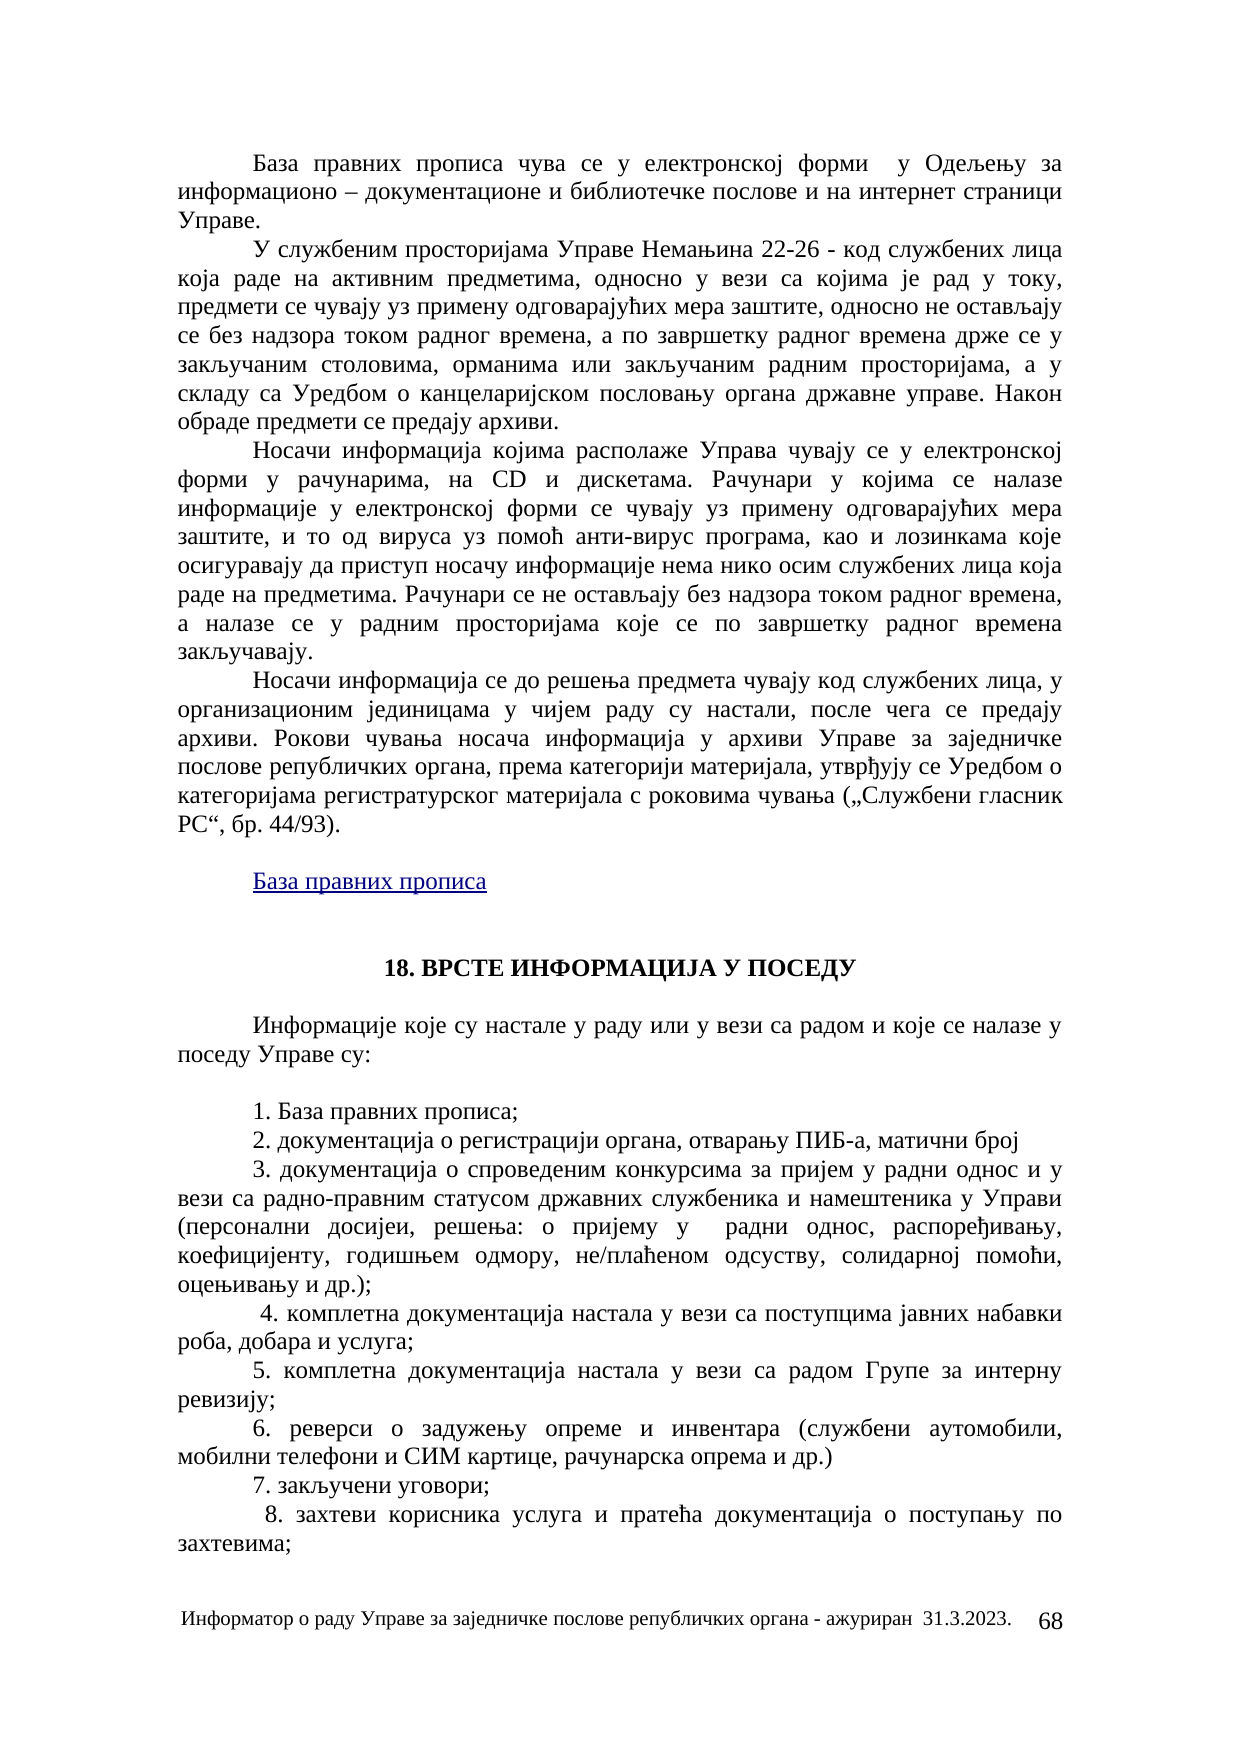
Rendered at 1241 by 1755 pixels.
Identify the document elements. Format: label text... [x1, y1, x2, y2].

text 2. документација о регистрацији органа, отварању ПИБ-а, матични број [252, 1125, 1063, 1154]
text База правних прописа чува се у електронској форми у Одељењу за информационо – документационе и библиотечке послове и на интернет страници Управе. [177, 148, 1063, 234]
text Информације које су настале у раду или у вези са радом и које се налазе у поседу Управе су: [177, 1010, 1063, 1068]
text 7. закључени уговори; [177, 1470, 1063, 1499]
text 6. реверси о задужењу опреме и инвентара (службени аутомобили, мобилни телефони и СИМ картице, рачунарска опрема и др.) [177, 1413, 1063, 1470]
text У службеним просторијама Управе Немањина 22-26 - код службених лица која раде на активним предметима, односно у вези са којима је рад у току, предмети се чувају уз примену одговарајућих мера заштите, односно не остављају се без надзора током радног времена, а по завршетку радног времена држе се у закључаним столовима, орманима или закључаним радним просторијама, а у складу са Уредбом о канцеларијском пословању органа државне управе. Након обраде предмети се предају архиви. [177, 234, 1063, 435]
text 3. документација о спроведеним конкурсима за пријем у радни однос и у вези са радно-правним статусом државних службеника и намештеника у Управи (персонални досијеи, решења: о пријему у радни однос, распоређивању, коефицијенту, годишњем одмору, не/плаћеном одсуству, солидарној помоћи, оцењивању и др.); [177, 1154, 1063, 1298]
text База правних прописа [177, 866, 1063, 895]
text 1. База правних прописа; [252, 1096, 1063, 1125]
text 18. ВРСТЕ ИНФОРМАЦИЈА У ПОСЕДУ [177, 953, 1063, 981]
text 8. захтеви корисника услуга и пратећа документација о поступању по захтевима; [177, 1499, 1063, 1556]
text Носачи информација којима располаже Управа чувају се у електронској форми у рачунарима, на CD и дискетама. Рачунари у којима се налазе информације у електронској форми се чувају уз примену одговарајућих мера заштите, и то од вируса уз помоћ анти-вирус програма, као и лозинкама које осигуравају да приступ носачу информације нема нико осим службених лица која раде на предметима. Рачунари се не остављају без надзора током радног времена, а налазе се у радним просторијама које се по завршетку радног времена закључавају. [177, 435, 1063, 665]
text 5. комплетна документација настала у вези са радом Групе за интерну ревизију; [177, 1355, 1063, 1413]
text Носачи информација се до решења предмета чувају код службених лица, у организационим јединицама у чијем раду су настали, после чега се предају архиви. Рокови чувања носача информација у архиви Управе за заједничке послове републичких органа, према категорији материјала, утврђују се Уредбом о категоријама регистратурског материјала с роковима чувања („Службени гласник РС“, бр. 44/93). [177, 665, 1063, 838]
text 4. комплетна документација настала у вези са поступцима јавних набавки роба, добара и услуга; [177, 1298, 1063, 1355]
